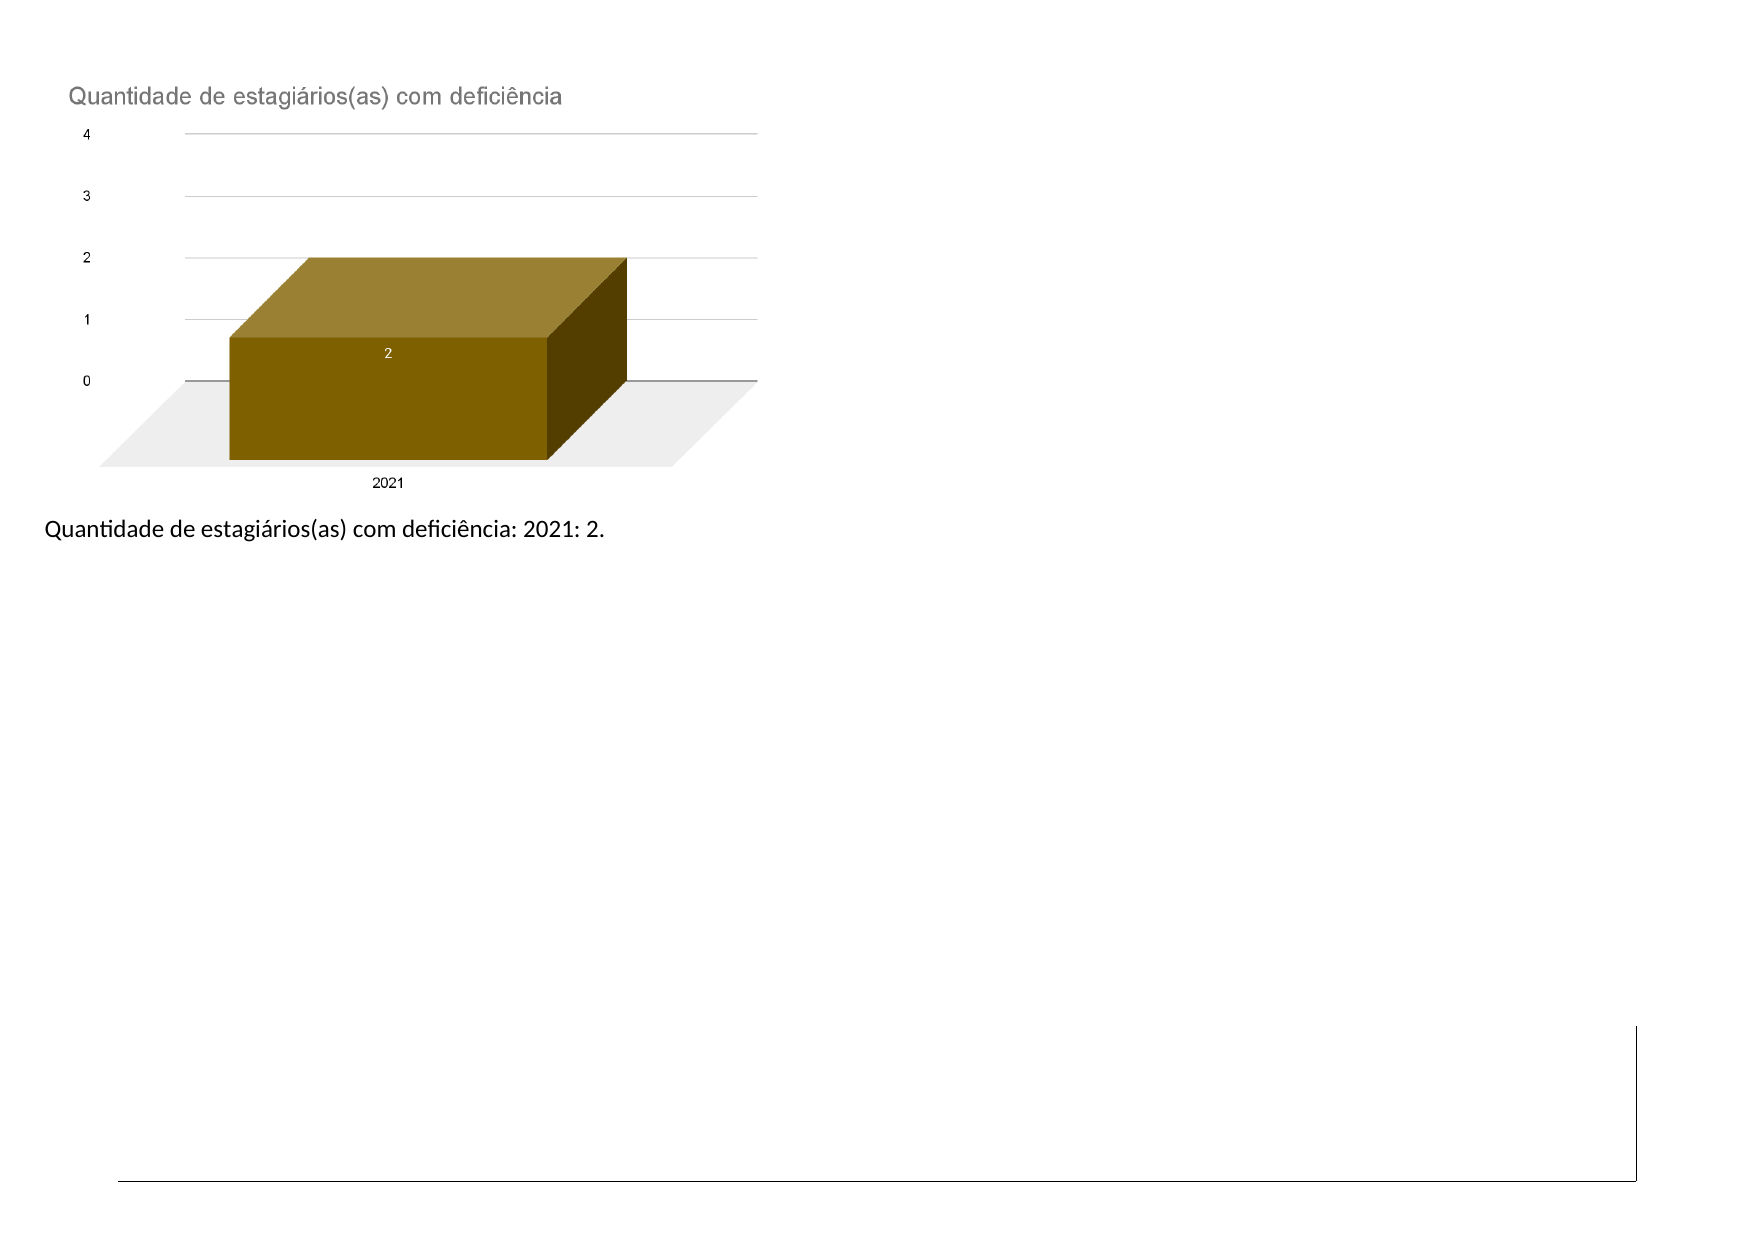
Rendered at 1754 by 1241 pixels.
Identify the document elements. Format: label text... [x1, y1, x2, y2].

text Quantidade de estagiários(as) com deficiência: 2021: 2. [44, 513, 1712, 544]
